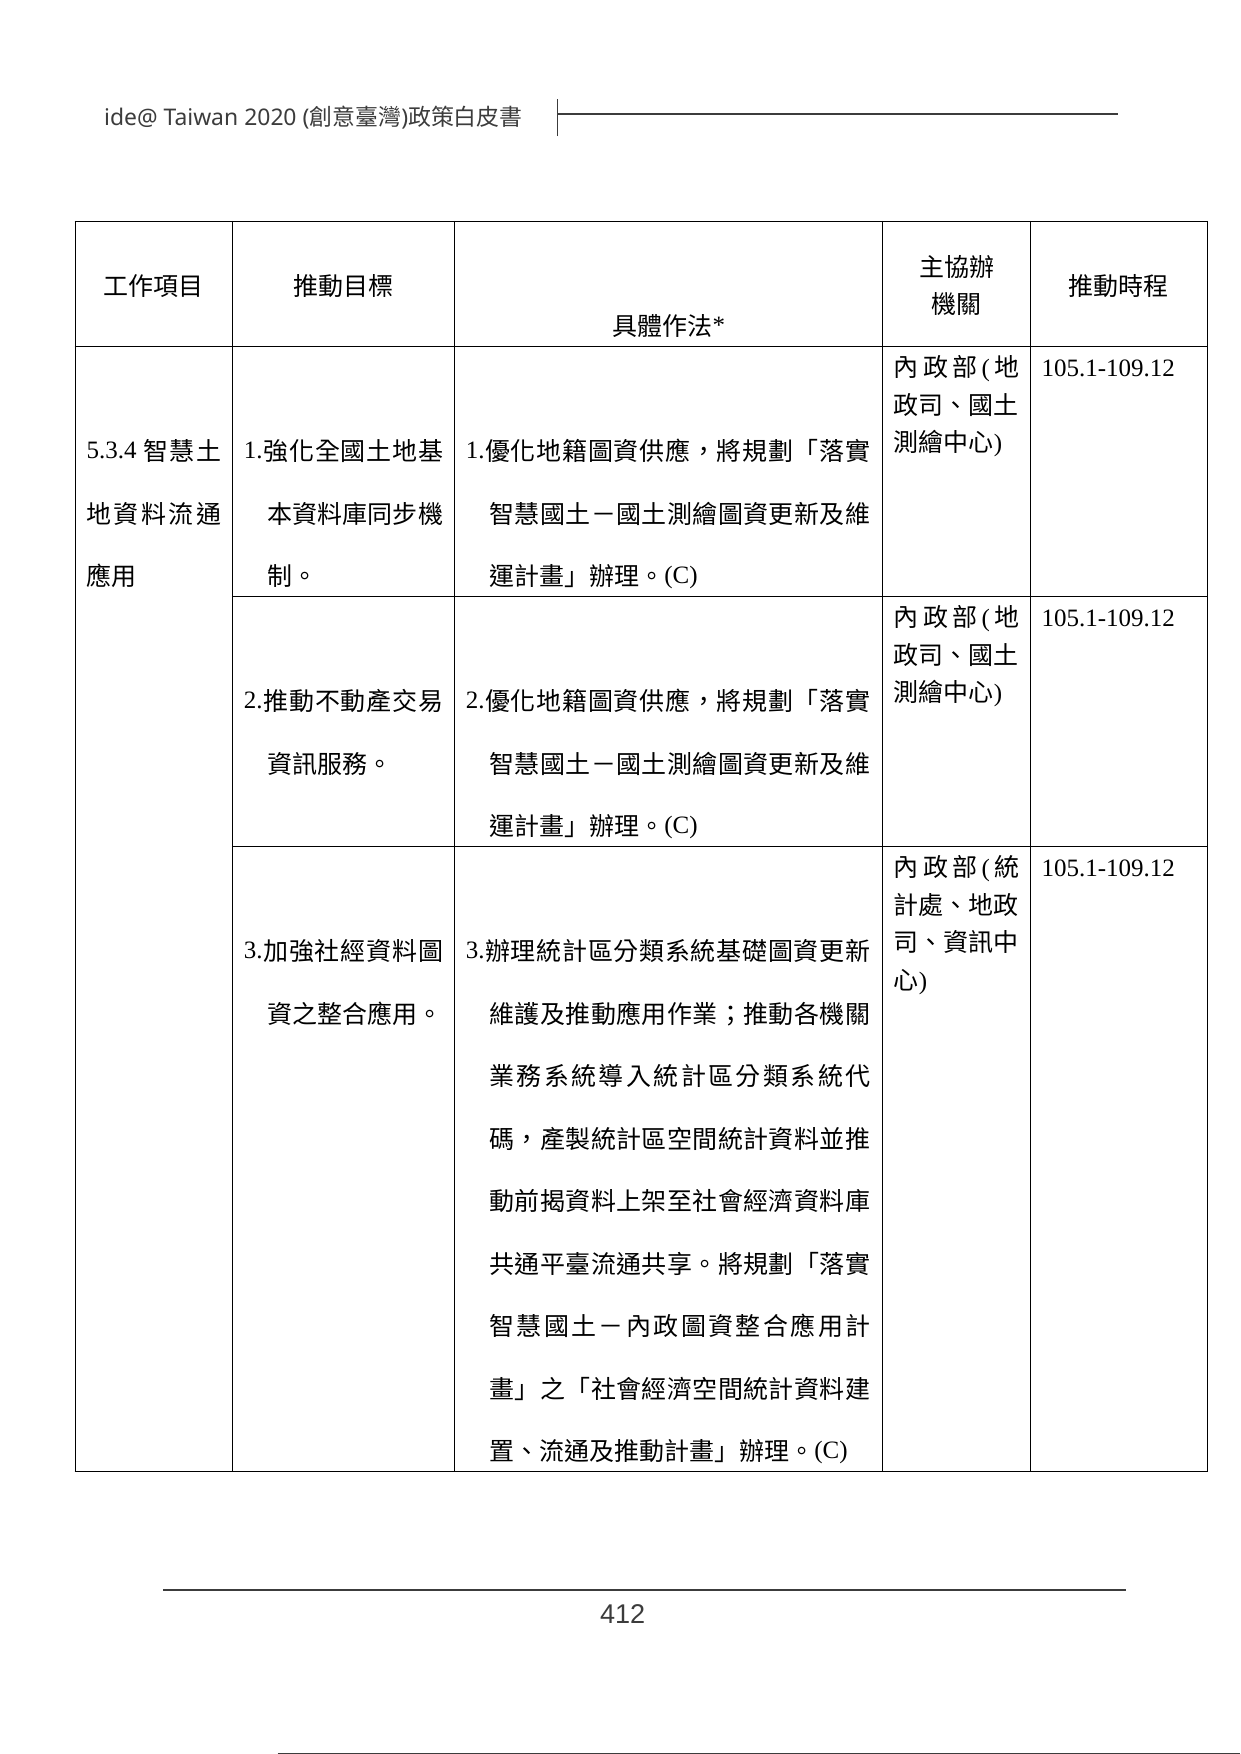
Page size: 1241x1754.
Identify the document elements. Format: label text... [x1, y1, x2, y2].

table_cell 內政部(統計處、地政司、資訊中心) [883, 847, 1030, 1471]
table_header 推動目標 [233, 222, 454, 346]
table_header 工作項目 [76, 222, 232, 346]
table_cell 2.推動不動產交易資訊服務。 [233, 597, 454, 846]
table_cell 2.優化地籍圖資供應，將規劃「落實智慧國土－國土測繪圖資更新及維運計畫」辦理。(C) [455, 597, 882, 846]
table_cell 105.1-109.12 [1031, 597, 1207, 846]
table_cell 105.1-109.12 [1031, 347, 1207, 596]
table_cell 3.加強社經資料圖資之整合應用。 [233, 847, 454, 1471]
table_cell 1.強化全國土地基本資料庫同步機制。 [233, 347, 454, 596]
table_cell 3.辦理統計區分類系統基礎圖資更新維護及推動應用作業；推動各機關業務系統導入統計區分類系統代碼，產製統計區空間統計資料並推動前揭資料上架至社會經濟資料庫共通平臺流通共享。將規劃「落實智慧國土－內政圖資整合應用計畫」之「社會經濟空間統計資料建置、流通及推動計畫」辦理。(C) [455, 847, 882, 1471]
table_cell 內政部(地政司、國土測繪中心) [883, 347, 1030, 596]
table_cell 1.優化地籍圖資供應，將規劃「落實智慧國土－國土測繪圖資更新及維運計畫」辦理。(C) [455, 347, 882, 596]
table_header 主協辦 機關 [883, 222, 1030, 346]
table_header 推動時程 [1031, 222, 1207, 346]
table_cell 105.1-109.12 [1031, 847, 1207, 1471]
table_cell 內政部(地政司、國土測繪中心) [883, 597, 1030, 846]
table_cell 5.3.4智慧土地資料流通應用 [76, 347, 232, 1471]
table_header 具體作法* [455, 222, 882, 346]
